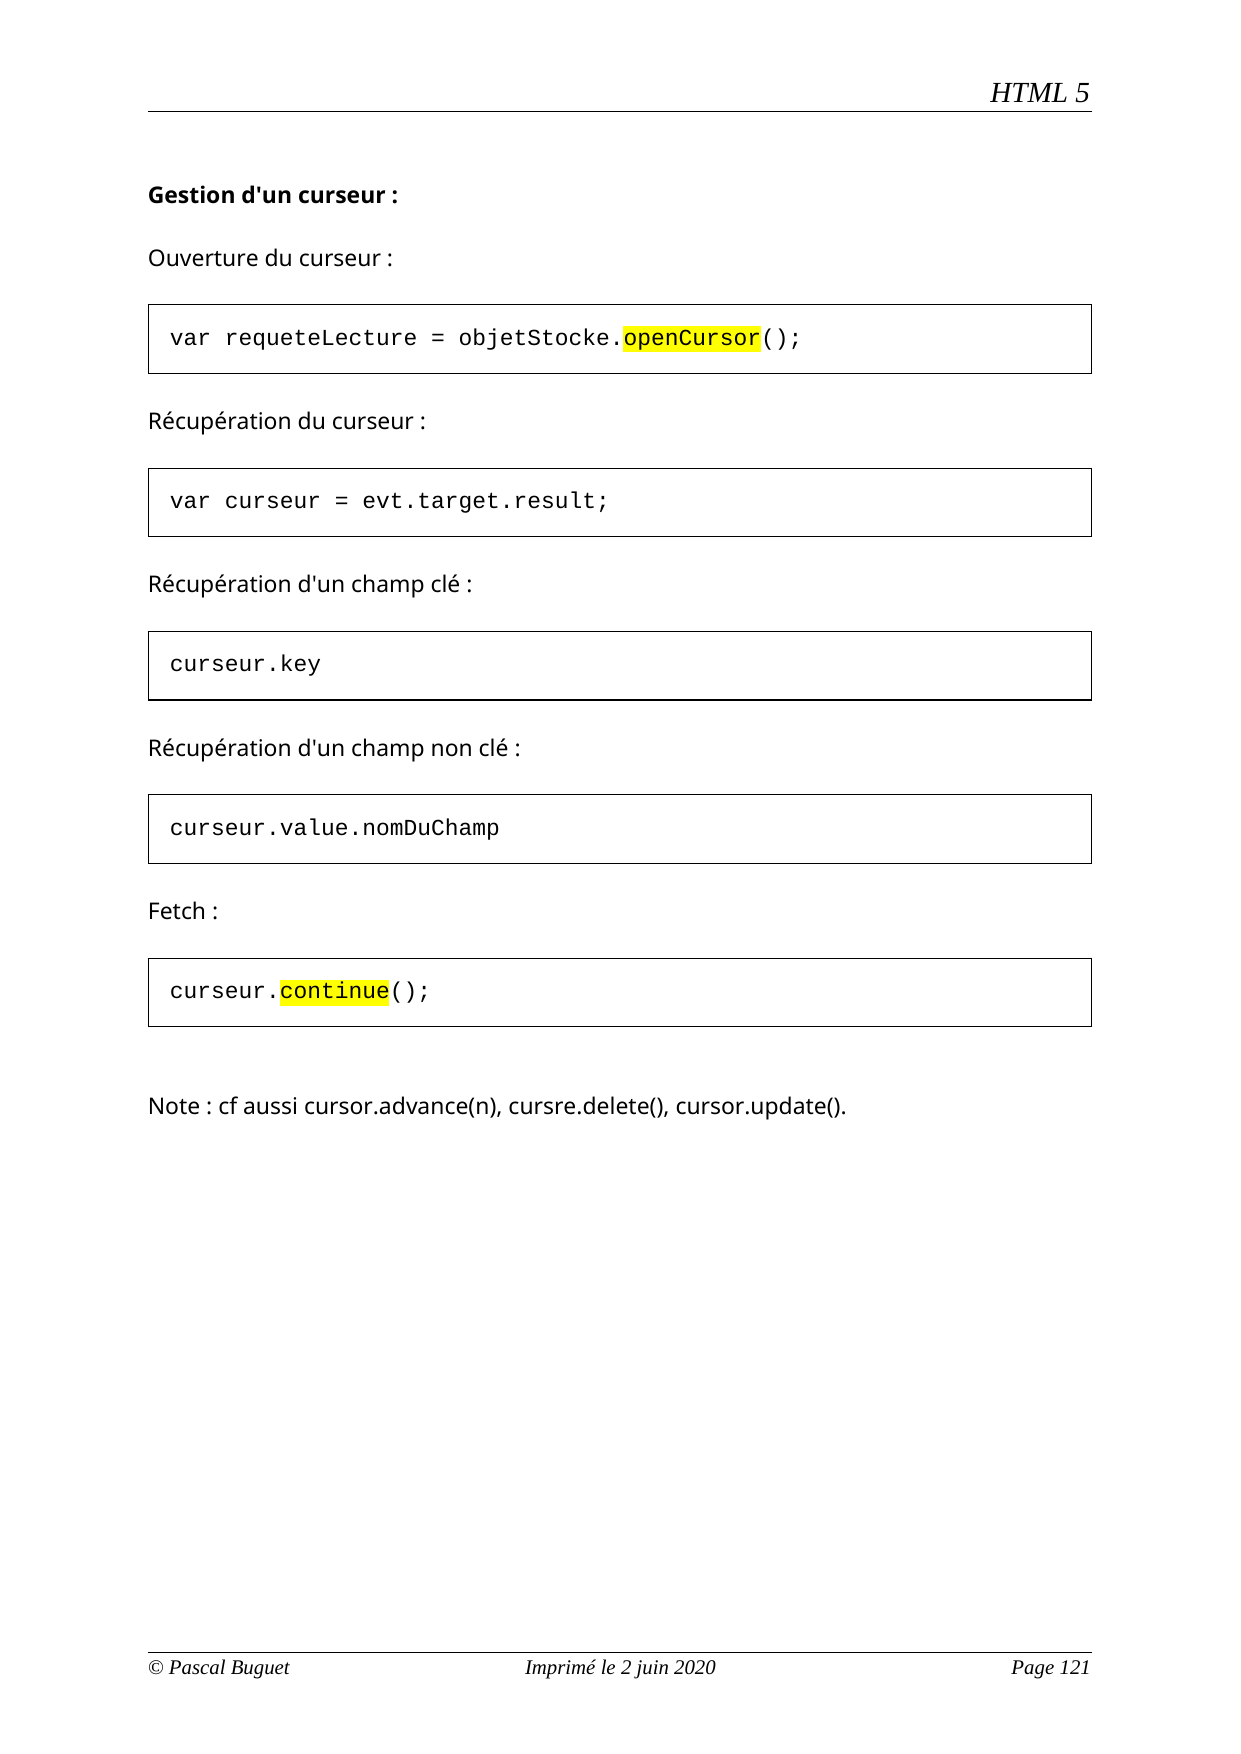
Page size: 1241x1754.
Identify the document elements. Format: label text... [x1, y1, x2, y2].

text Note : cf aussi cursor.advance(n), cursre.delete(), cursor.update(). [148, 1090, 1092, 1121]
text curseur.value.nomDuChamp [149, 795, 1091, 863]
text curseur.continue(); [149, 959, 1091, 1026]
text Récupération du curseur : [148, 405, 1092, 436]
text Ouverture du curseur : [148, 241, 1092, 273]
text Gestion d'un curseur : [148, 179, 1092, 210]
text Fetch : [148, 895, 1092, 926]
text var requeteLecture = objetStocke.openCursor(); [149, 305, 1091, 373]
text curseur.key [149, 632, 1091, 699]
text Récupération d'un champ clé : [148, 568, 1092, 599]
text var curseur = evt.target.result; [149, 469, 1091, 536]
text Récupération d'un champ non clé : [148, 732, 1092, 763]
